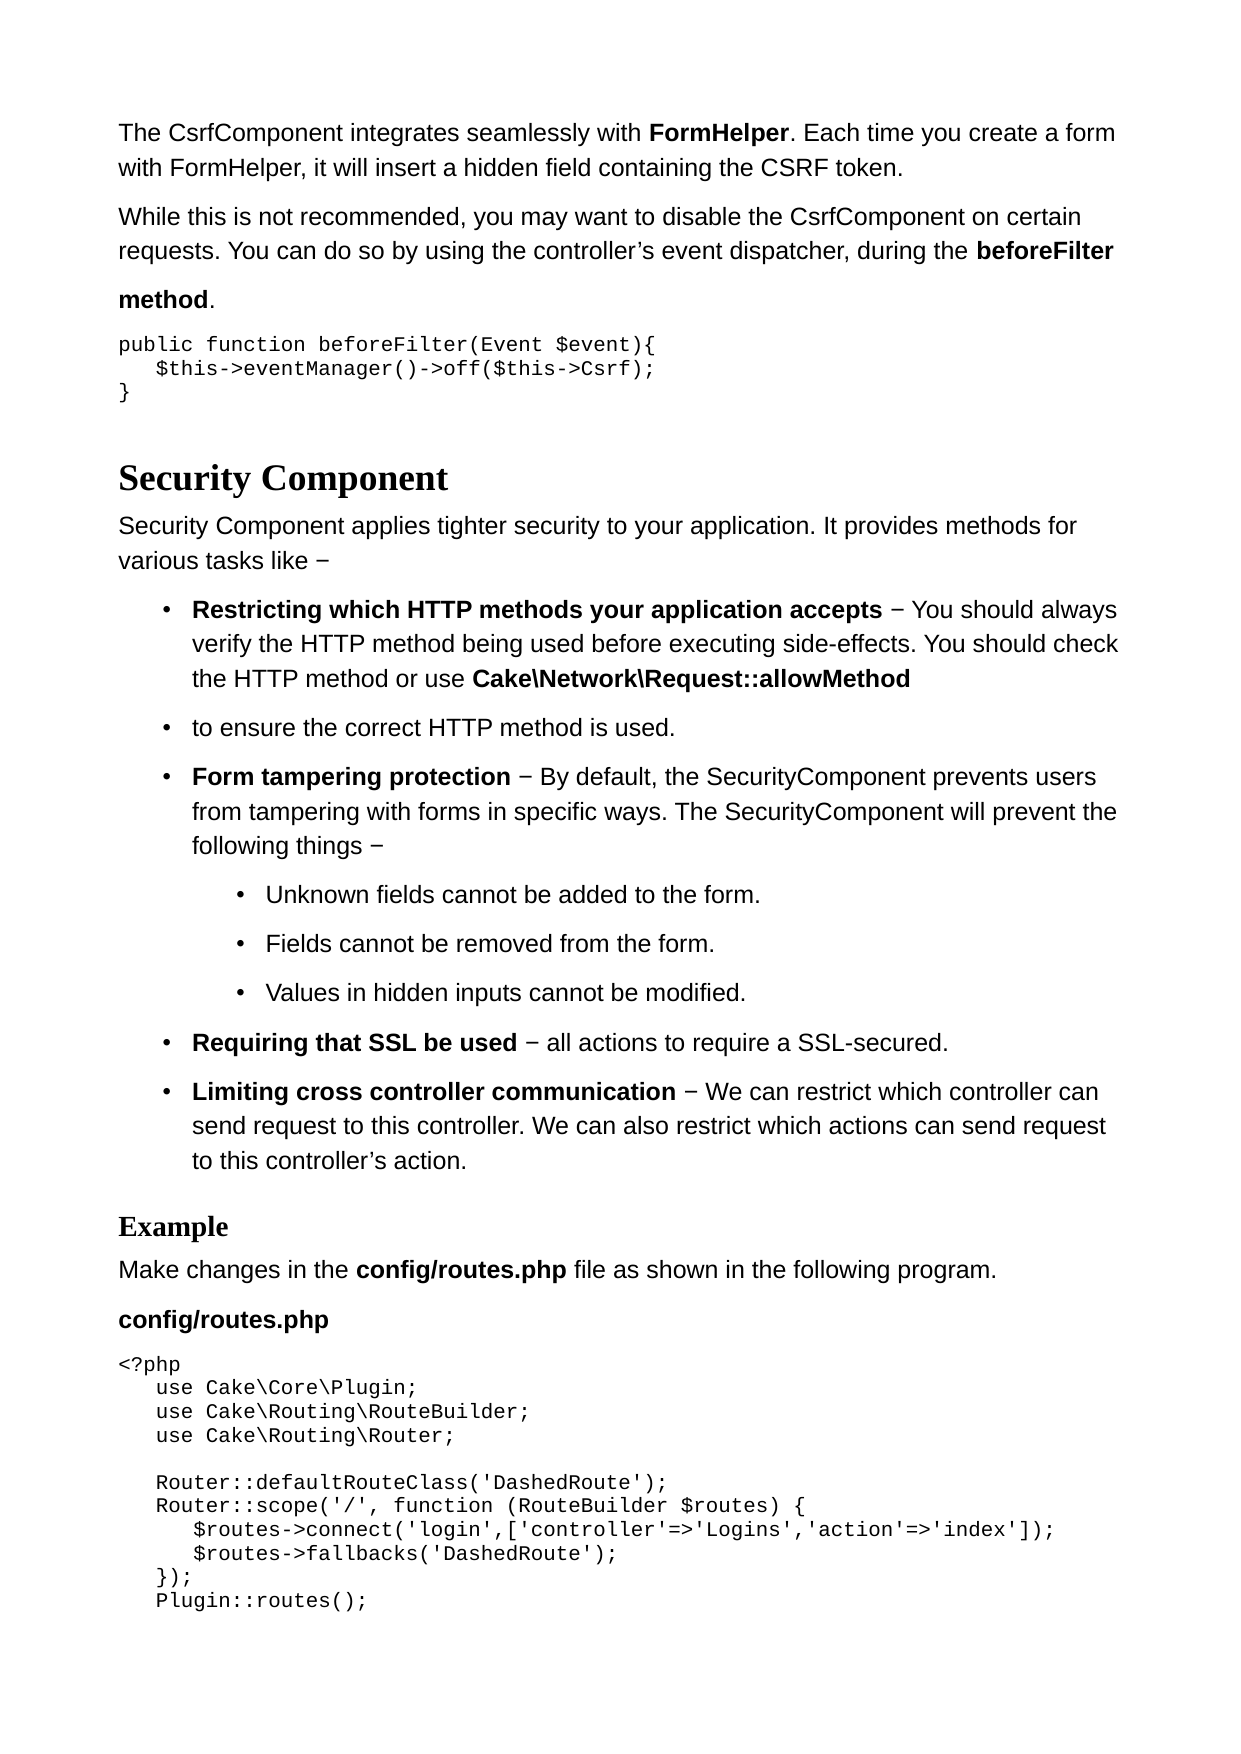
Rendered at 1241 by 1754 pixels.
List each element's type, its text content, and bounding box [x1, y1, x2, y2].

text } [118, 382, 1122, 405]
list Values in hidden inputs cannot be modified. [236, 978, 1122, 1007]
text $this->eventManager()->off($this->Csrf); [118, 358, 1122, 382]
subtitle Example [118, 1209, 1122, 1243]
list Restricting which HTTP methods your application accepts − You should always verify the HTTP method being used before executing side-effects. You should check the HTTP method or use Cake\Network\Request::allowMethod [162, 595, 1122, 692]
list Form tampering protection − By default, the SecurityComponent prevents users from tampering with forms in specific ways. The SecurityComponent will prevent the following things − [162, 762, 1122, 860]
text }); [118, 1566, 1122, 1590]
text $routes->connect('login',['controller'=>'Logins','action'=>'index']); [118, 1519, 1122, 1543]
list Fields cannot be removed from the form. [236, 929, 1122, 958]
text public function beforeFilter(Event $event){ [118, 334, 1122, 358]
text Make changes in the config/routes.php file as shown in the following program. [118, 1256, 1122, 1284]
text Security Component applies tighter security to your application. It provides methods for various tasks like − [118, 511, 1122, 574]
text While this is not recommended, you may want to disable the CsrfComponent on certain requests. You can do so by using the controller’s event dispatcher, during the beforeFilter [118, 202, 1122, 265]
text $routes->fallbacks('DashedRoute'); [118, 1543, 1122, 1566]
list to ensure the correct HTTP method is used. [162, 713, 1122, 742]
text The CsrfComponent integrates seamlessly with FormHelper. Each time you create a form with FormHelper, it will insert a hidden field containing the CSRF token. [118, 118, 1122, 181]
text use Cake\Routing\Router; [118, 1424, 1122, 1448]
list Unknown fields cannot be added to the form. [236, 880, 1122, 909]
subtitle Security Component [118, 456, 1122, 499]
text Router::scope('/', function (RouteBuilder $routes) { [118, 1496, 1122, 1519]
text Router::defaultRouteClass('DashedRoute'); [118, 1472, 1122, 1496]
list Limiting cross controller communication − We can restrict which controller can send request to this controller. We can also restrict which actions can send request to this controller’s action. [162, 1077, 1122, 1174]
list Requiring that SSL be used − all actions to require a SSL-secured. [162, 1028, 1122, 1056]
text Plugin::routes(); [118, 1590, 1122, 1614]
text <?php [118, 1354, 1122, 1377]
text use Cake\Core\Plugin; [118, 1377, 1122, 1401]
text method. [118, 285, 1122, 314]
text config/routes.php [118, 1304, 1122, 1333]
text use Cake\Routing\RouteBuilder; [118, 1401, 1122, 1424]
